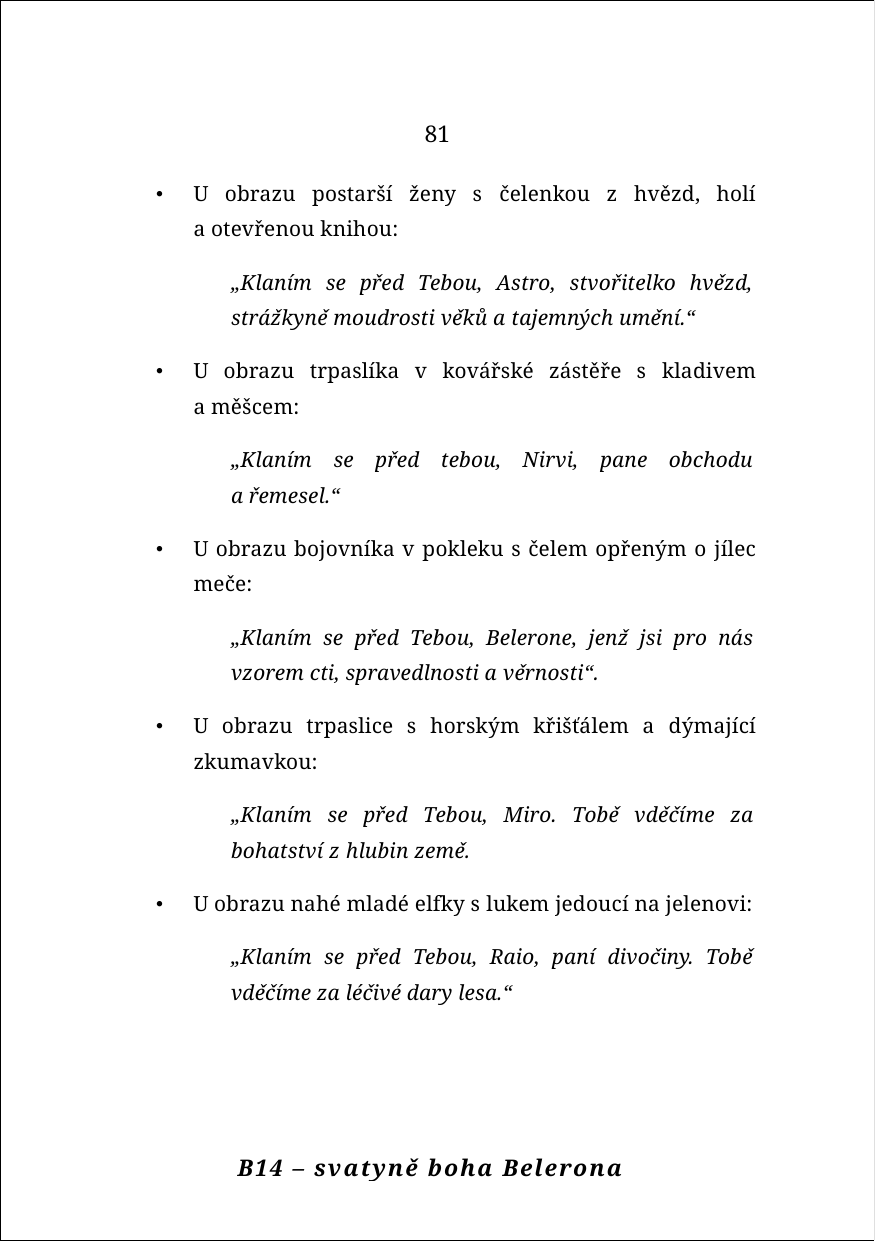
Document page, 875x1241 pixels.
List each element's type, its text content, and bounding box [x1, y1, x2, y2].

list U⁠ obrazu bojovníka v⁠ pokleku s⁠ čelem opřeným o⁠ jílec meče: [156, 534, 756, 598]
list U⁠ obrazu trpaslíka v⁠ kovářské zástěře s⁠ kladivem a⁠ měšcem: [156, 356, 756, 420]
list U⁠ obrazu postarší ženy s⁠ čelenkou z⁠ hvězd, holí a⁠ otevřenou knihou: [156, 179, 756, 243]
list „Klaním se před Tebou, Astro, stvořitelko hvězd, strážkyně moudrosti věků a⁠ tajemných umění.“ [193, 268, 756, 332]
list „Klaním se před Tebou, Belerone, jenž jsi pro nás vzorem cti, spravedlnosti a⁠ věrnosti“. [193, 623, 756, 687]
list „Klaním se před Tebou, Raio, paní divočiny. Tobě vděčíme za léčivé dary lesa.“ [193, 942, 756, 1006]
list U⁠ obrazu nahé mladé elfky s⁠ lukem jedoucí na jelenovi: [156, 889, 756, 917]
list U⁠ obrazu trpaslice s⁠ horským křišťálem a⁠ dýmající zkumavkou: [156, 711, 756, 775]
list „Klaním se před Tebou, Miro. Tobě vděčíme za bohatství z⁠ hlubin země. [193, 800, 756, 864]
list „Klaním se před tebou, Nirvi, pane obchodu a⁠ řemesel.“ [193, 445, 756, 509]
